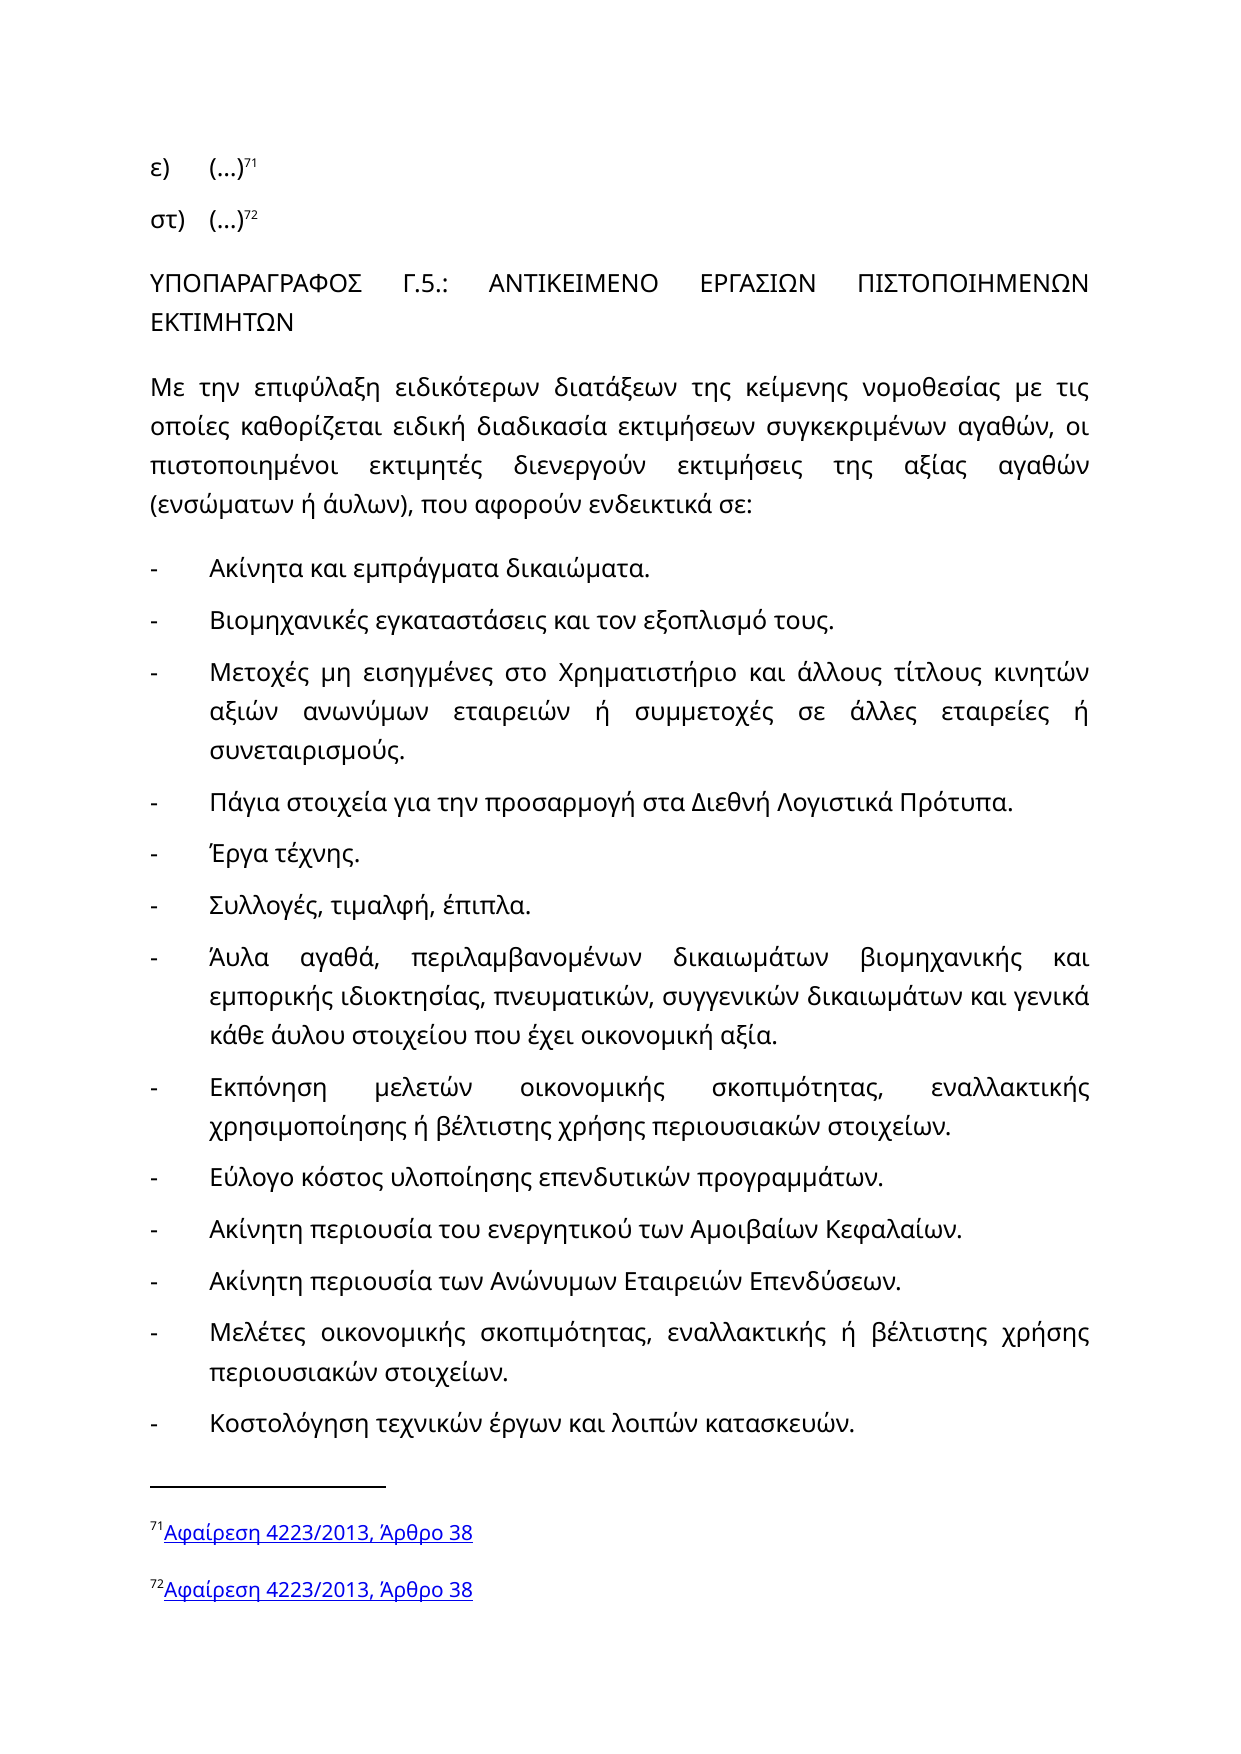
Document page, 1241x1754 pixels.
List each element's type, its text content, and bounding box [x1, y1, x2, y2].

list - Συλλογές, τιμαλφή, έπιπλα. [150, 887, 1090, 922]
list στ) (…) [150, 202, 1090, 236]
list - Εύλογο κόστος υλοποίησης επενδυτικών προγραμμάτων. [150, 1160, 1090, 1194]
list - Εκπόνηση μελετών οικονομικής σκοπιμότητας, εναλλακτικής χρησιμοποίησης ή βέλτιστης χρήσης περιουσιακών στοιχείων. [150, 1069, 1090, 1142]
list - Έργα τέχνης. [150, 836, 1090, 870]
text Με την επιφύλαξη ειδικότερων διατάξεων της κείμενης νομοθεσίας με τις οποίες καθορίζεται ειδική διαδικασία εκτιμήσεων συγκεκριμένων αγαθών, οι πιστοποιημένοι εκτιμητές διενεργούν εκτιμήσεις της αξίας αγαθών (ενσώματων ή άυλων), που αφορούν ενδεικτικά σε: [150, 369, 1090, 521]
list - Άυλα αγαθά, περιλαμβανομένων δικαιωμάτων βιομηχανικής και εμπορικής ιδιοκτησίας, πνευματικών, συγγενικών δικαιωμάτων και γενικά κάθε άυλου στοιχείου που έχει οικονομική αξία. [150, 939, 1090, 1052]
text Αφαίρεση 4223/2013, Άρθρο 38 [150, 1576, 1090, 1604]
list - Πάγια στοιχεία για την προσαρμογή στα Διεθνή Λογιστικά Πρότυπα. [150, 784, 1090, 818]
list ε) (…) [150, 150, 1090, 184]
list - Κοστολόγηση τεχνικών έργων και λοιπών κατασκευών. [150, 1406, 1090, 1440]
list - Βιομηχανικές εγκαταστάσεις και τον εξοπλισμό τους. [150, 602, 1090, 637]
list - Ακίνητη περιουσία των Ανώνυμων Εταιρειών Επενδύσεων. [150, 1263, 1090, 1297]
list - Μελέτες οικονομικής σκοπιμότητας, εναλλακτικής ή βέλτιστης χρήσης περιουσιακών στοιχείων. [150, 1315, 1090, 1388]
list - Μετοχές μη εισηγμένες στο Χρηματιστήριο και άλλους τίτλους κινητών αξιών ανωνύμων εταιρειών ή συμμετοχές σε άλλες εταιρείες ή συνεταιρισμούς. [150, 654, 1090, 767]
list - Ακίνητη περιουσία του ενεργητικού των Αμοιβαίων Κεφαλαίων. [150, 1212, 1090, 1246]
list - Ακίνητα και εμπράγματα δικαιώματα. [150, 551, 1090, 585]
text Αφαίρεση 4223/2013, Άρθρο 38 [150, 1518, 1090, 1546]
text ΥΠΟΠΑΡΑΓΡΑΦΟΣ Γ.5.: ΑΝΤΙΚΕΙΜΕΝΟ ΕΡΓΑΣΙΩΝ ΠΙΣΤΟΠΟΙΗΜΕΝΩΝ ΕΚΤΙΜΗΤΩΝ [150, 266, 1090, 339]
